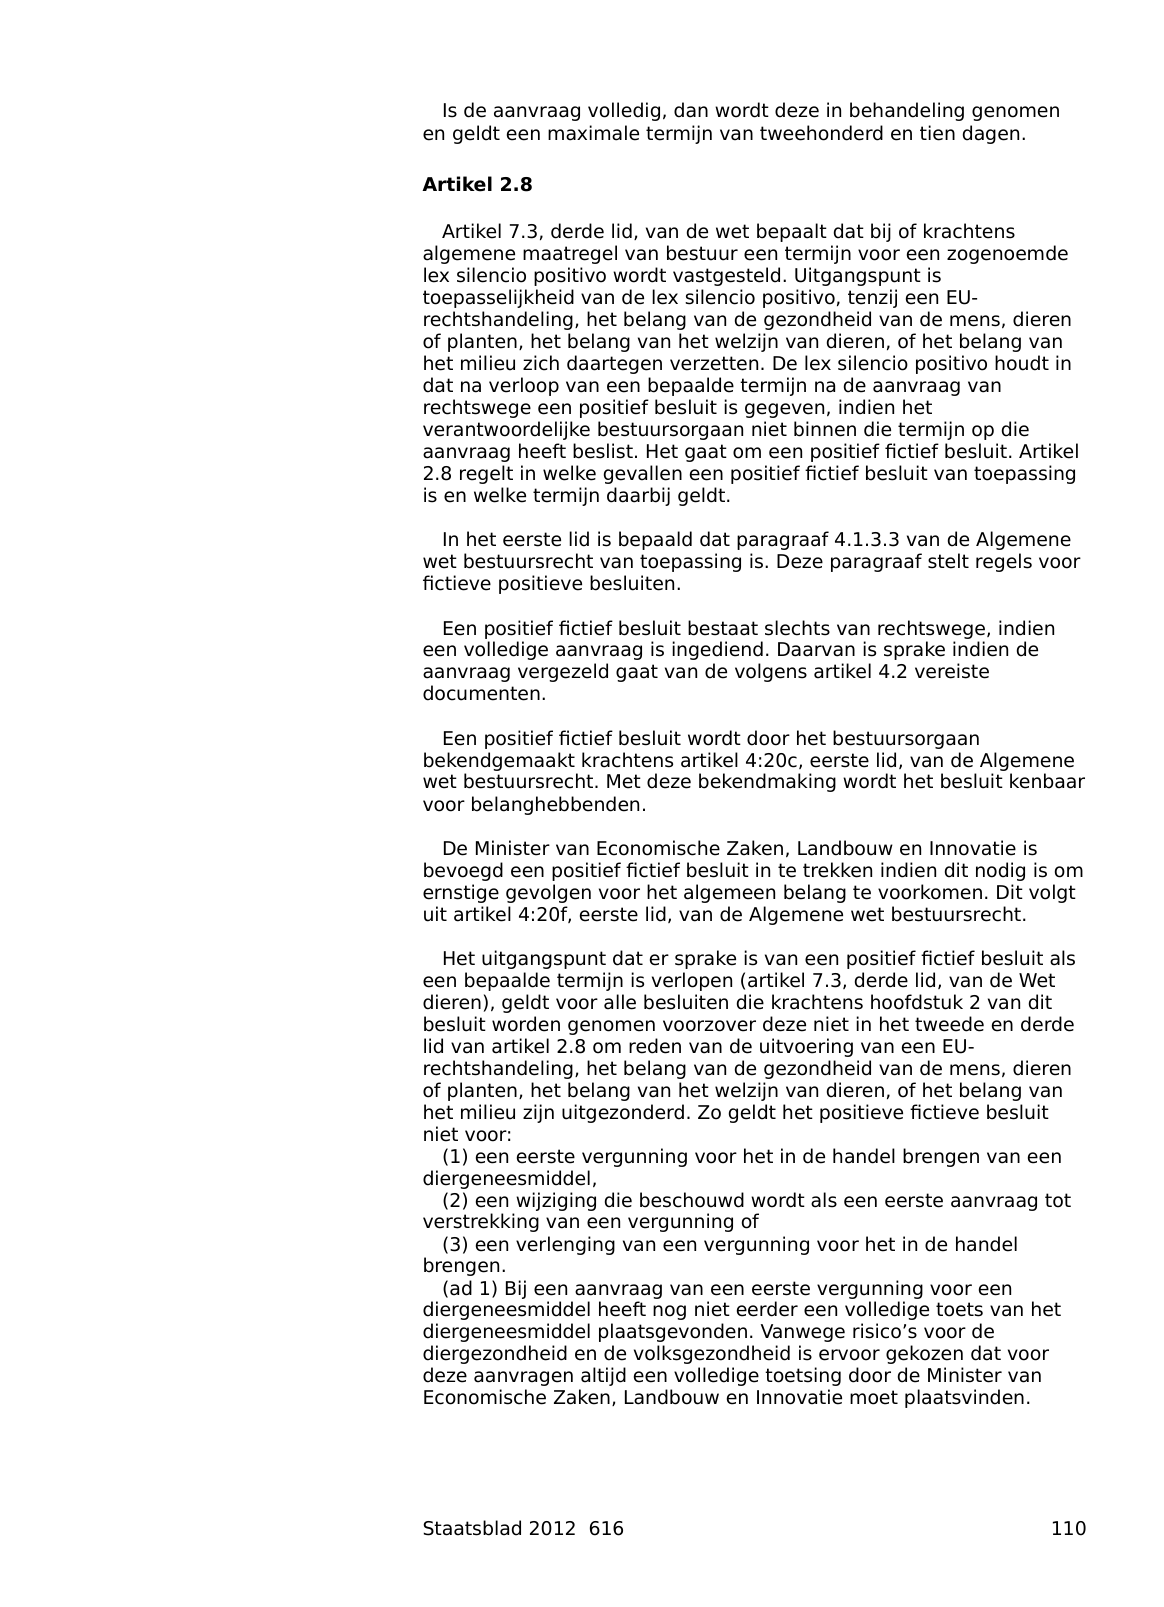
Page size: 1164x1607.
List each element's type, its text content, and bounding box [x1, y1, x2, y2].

text In het eerste lid is bepaald dat paragraaf 4.1.3.3 van de Algemene wet bestuursrecht van toepassing is. Deze paragraaf stelt regels voor fictieve positieve besluiten. [422, 529, 1087, 595]
text Een positief fictief besluit wordt door het bestuursorgaan bekendgemaakt krachtens artikel 4:20c, eerste lid, van de Algemene wet bestuursrecht. Met deze bekendmaking wordt het besluit kenbaar voor belanghebbenden. [422, 727, 1087, 815]
text Een positief fictief besluit bestaat slechts van rechtswege, indien een volledige aanvraag is ingediend. Daarvan is sprake indien de aanvraag vergezeld gaat van de volgens artikel 4.2 vereiste documenten. [422, 617, 1087, 705]
text Is de aanvraag volledig, dan wordt deze in behandeling genomen en geldt een maximale termijn van tweehonderd en tien dagen. [422, 100, 1087, 144]
text (ad 1) Bij een aanvraag van een eerste vergunning voor een diergeneesmiddel heeft nog niet eerder een volledige toets van het diergeneesmiddel plaatsgevonden. Vanwege risico’s voor de diergezondheid en de volksgezondheid is ervoor gekozen dat voor deze aanvragen altijd een volledige toetsing door de Minister van Economische Zaken, Landbouw en Innovatie moet plaatsvinden. [422, 1277, 1087, 1409]
text (1) een eerste vergunning voor het in de handel brengen van een diergeneesmiddel, [422, 1146, 1087, 1189]
text Het uitgangspunt dat er sprake is van een positief fictief besluit als een bepaalde termijn is verlopen (artikel 7.3, derde lid, van de Wet dieren), geldt voor alle besluiten die krachtens hoofdstuk 2 van dit besluit worden genomen voorzover deze niet in het tweede en derde lid van artikel 2.8 om reden van de uitvoering van een EU-rechtshandeling, het belang van de gezondheid van de mens, dieren of planten, het belang van het welzijn van dieren, of het belang van het milieu zijn uitgezonderd. Zo geldt het positieve fictieve besluit niet voor: [422, 948, 1087, 1146]
text (2) een wijziging die beschouwd wordt als een eerste aanvraag tot verstrekking van een vergunning of [422, 1189, 1087, 1233]
text Artikel 7.3, derde lid, van de wet bepaalt dat bij of krachtens algemene maatregel van bestuur een termijn voor een zogenoemde lex silencio positivo wordt vastgesteld. Uitgangspunt is toepasselijkheid van de lex silencio positivo, tenzij een EU-rechtshandeling, het belang van de gezondheid van de mens, dieren of planten, het belang van het welzijn van dieren, of het belang van het milieu zich daartegen verzetten. De lex silencio positivo houdt in dat na verloop van een bepaalde termijn na de aanvraag van rechtswege een positief besluit is gegeven, indien het verantwoordelijke bestuursorgaan niet binnen die termijn op die aanvraag heeft beslist. Het gaat om een positief fictief besluit. Artikel 2.8 regelt in welke gevallen een positief fictief besluit van toepassing is en welke termijn daarbij geldt. [422, 221, 1087, 507]
text De Minister van Economische Zaken, Landbouw en Innovatie is bevoegd een positief fictief besluit in te trekken indien dit nodig is om ernstige gevolgen voor het algemeen belang te voorkomen. Dit volgt uit artikel 4:20f, eerste lid, van de Algemene wet bestuursrecht. [422, 838, 1087, 926]
text (3) een verlenging van een vergunning voor het in de handel brengen. [422, 1233, 1087, 1277]
subtitle Artikel 2.8 [422, 174, 1087, 196]
